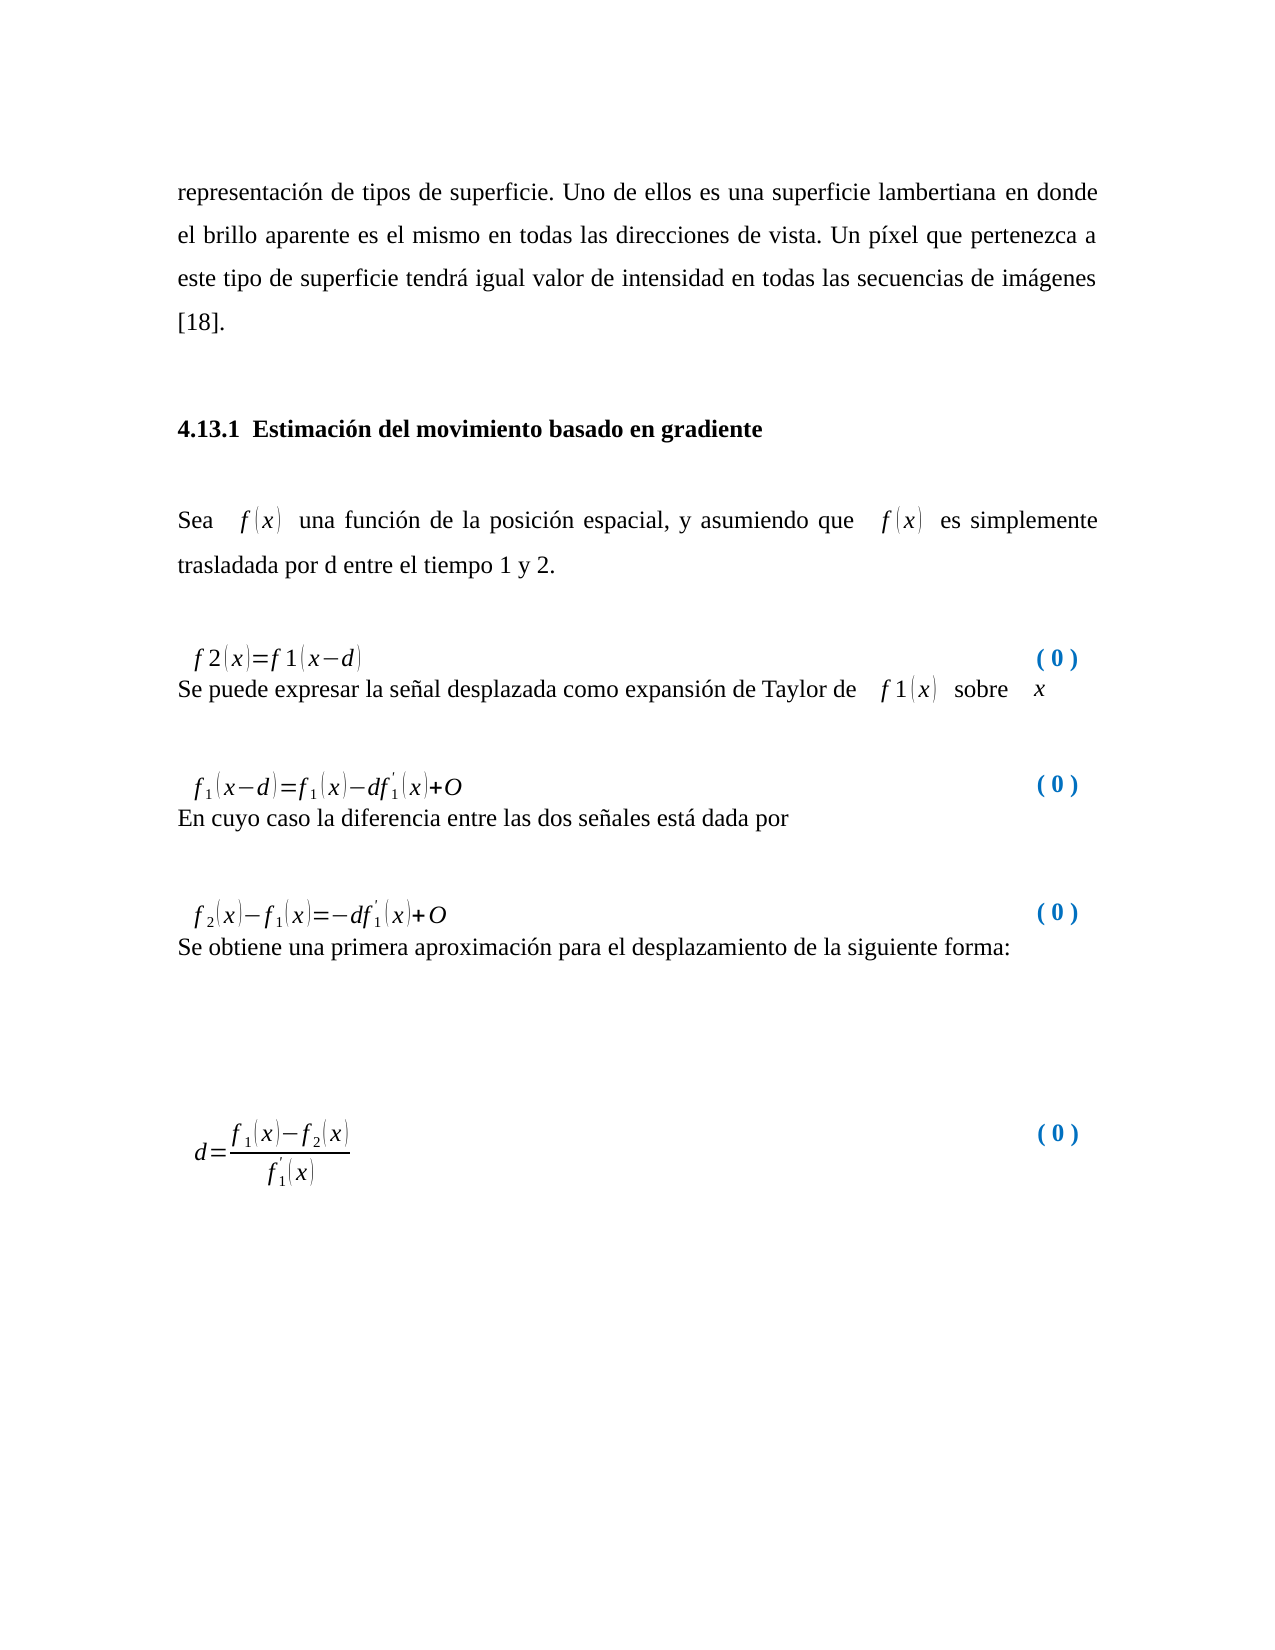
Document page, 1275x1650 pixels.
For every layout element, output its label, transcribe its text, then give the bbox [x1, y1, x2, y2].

subtitle Estimación del movimiento basado en gradiente [177, 414, 1098, 443]
table_header [165, 897, 1025, 932]
text representación de tipos de superficie. Uno de ellos es una superficie lambertiana en donde el brillo aparente es el mismo en todas las direcciones de vista. Un píxel que pertenezca a este tipo de superficie tendrá igual valor de intensidad en todas las secuencias de imágenes [18]. [177, 177, 1098, 335]
table_header [165, 1118, 1026, 1189]
table_header [165, 769, 1025, 803]
text Se puede expresar la señal desplazada como expansión de Taylor de sobre [177, 673, 1098, 704]
text Sea una función de la posición espacial, y asumiendo que es simplemente trasladada por d entre el tiempo 1 y 2. [177, 504, 1098, 578]
table_header ( 0 ) [1025, 643, 1128, 673]
table_header [165, 643, 1025, 673]
table_header ( 0 ) [1025, 897, 1128, 932]
table_header ( 0 ) [1026, 1118, 1128, 1189]
table_header ( 0 ) [1025, 769, 1128, 803]
text En cuyo caso la diferencia entre las dos señales está dada por [177, 803, 1098, 832]
text Se obtiene una primera aproximación para el desplazamiento de la siguiente forma: [177, 932, 1098, 960]
